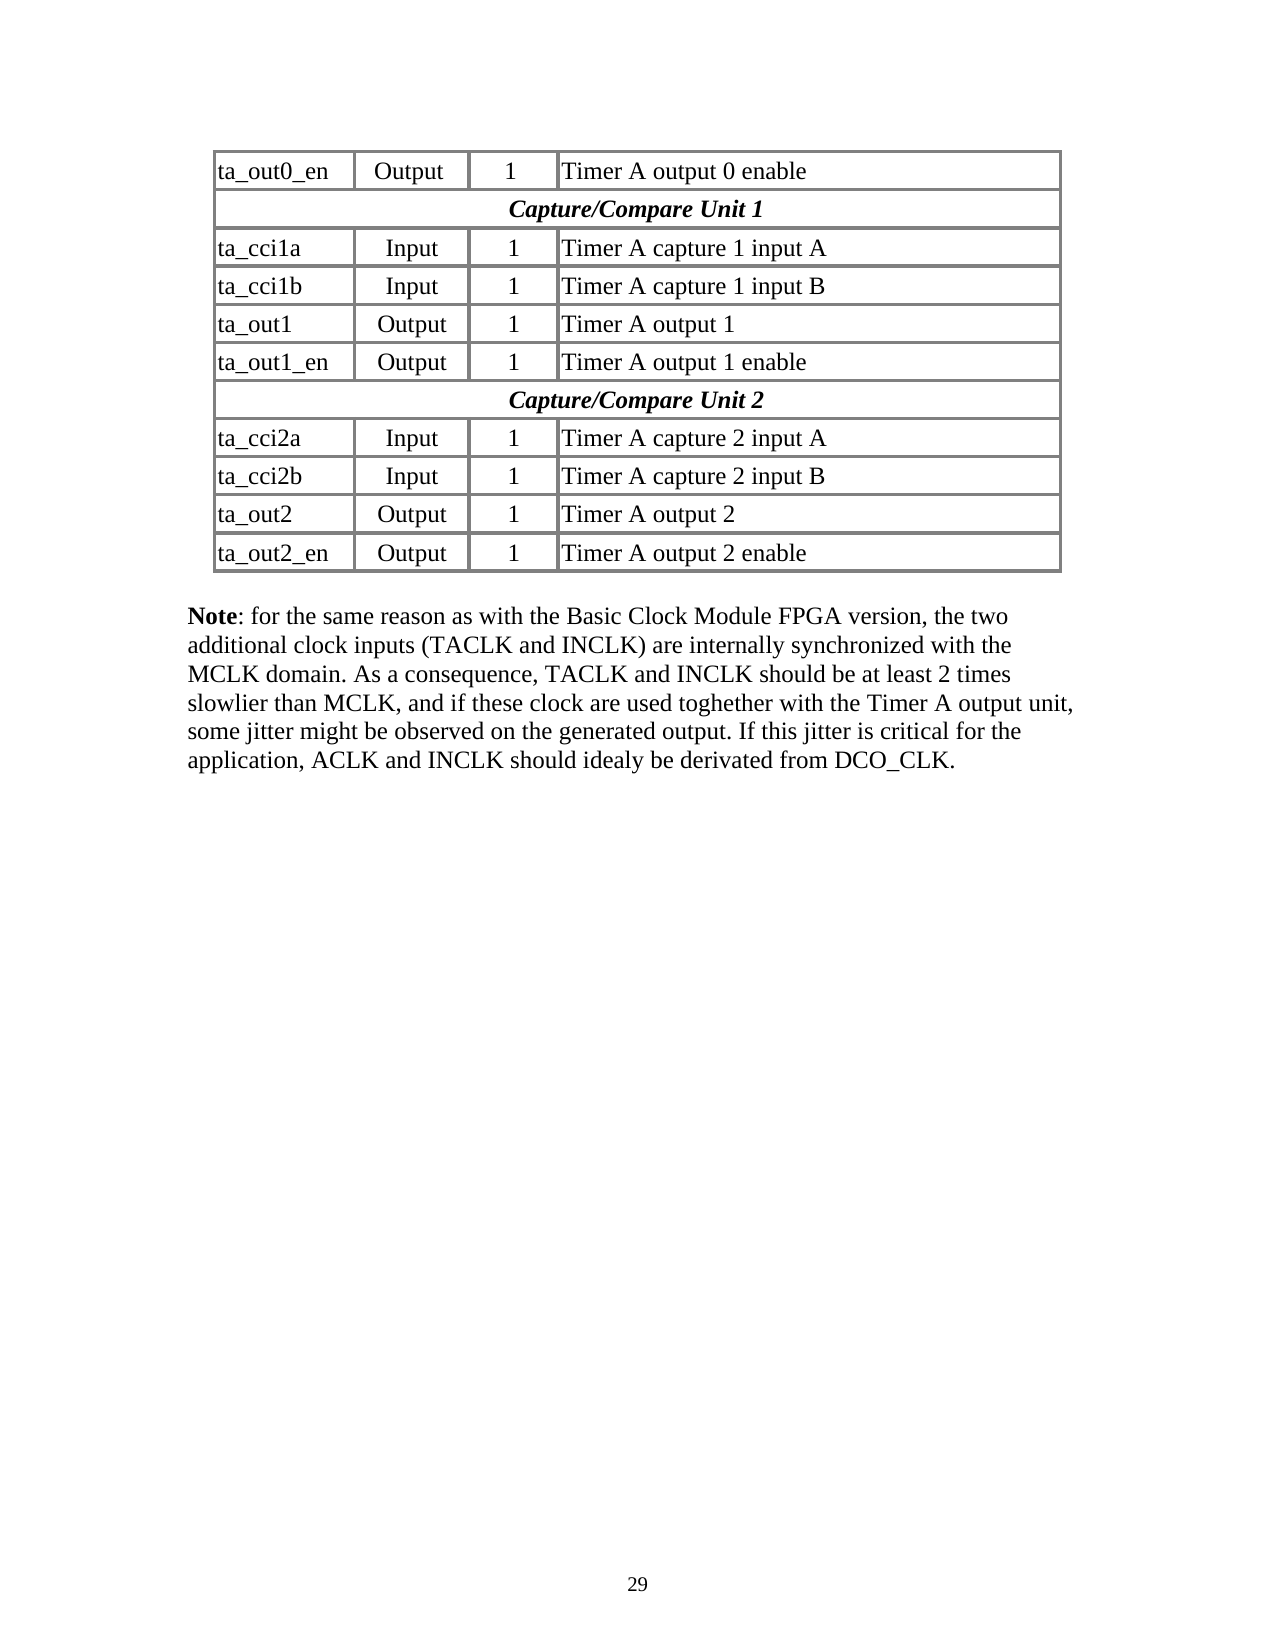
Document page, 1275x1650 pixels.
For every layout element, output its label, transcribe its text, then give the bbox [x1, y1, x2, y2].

table_cell 1 [471, 458, 556, 493]
table_cell ta_cci1b [216, 268, 353, 302]
table_cell Output [356, 344, 467, 379]
table_cell ta_cci1a [216, 230, 353, 264]
table_cell ta_out1_en [216, 344, 353, 379]
table_cell Timer A capture 1 input A [560, 230, 1059, 264]
table_cell Input [356, 458, 467, 493]
table_cell 1 [471, 420, 556, 455]
text Note: for the same reason as with the Basic Clock Module FPGA version, the two additional clock inputs (TACLK and INCLK) are internally synchronized with the MCLK domain. As a consequence, TACLK and INCLK should be at least 2 times slowlier than MCLK, and if these clock are used toghether with the Timer A output unit, some jitter might be observed on the generated output. If this jitter is critical for the application, ACLK and INCLK should idealy be derivated from DCO_CLK. [187, 573, 1088, 774]
table_cell Timer A output 2 [560, 496, 1059, 531]
table_cell ta_out2 [216, 496, 353, 531]
table_cell Timer A capture 1 input B [560, 268, 1059, 302]
table_cell Timer A output 0 enable [560, 153, 1059, 188]
table_cell ta_cci2b [216, 458, 353, 493]
table_cell Timer A output 1 [560, 306, 1059, 341]
table_cell Timer A capture 2 input A [560, 420, 1059, 455]
table_cell Timer A capture 2 input B [560, 458, 1059, 493]
table_cell Output [356, 535, 467, 569]
table_cell ta_out2_en [216, 535, 353, 569]
table_cell ta_out0_en [216, 153, 353, 188]
table_cell 1 [471, 344, 556, 379]
table_cell Capture/Compare Unit 2 [216, 382, 1059, 417]
table_cell 1 [471, 535, 556, 569]
table_cell Input [356, 268, 467, 302]
table_cell Capture/Compare Unit 1 [216, 191, 1059, 226]
table_cell Output [356, 306, 467, 341]
table_cell Input [356, 230, 467, 264]
table_cell Output [356, 496, 467, 531]
table_cell 1 [471, 496, 556, 531]
table_cell Timer A output 2 enable [560, 535, 1059, 569]
table_cell 1 [471, 230, 556, 264]
table_cell ta_out1 [216, 306, 353, 341]
table_cell 1 [471, 306, 556, 341]
table_cell 1 [471, 268, 556, 302]
table_cell 1 [471, 153, 556, 188]
table_cell Output [356, 153, 467, 188]
table_cell ta_cci2a [216, 420, 353, 455]
table_cell Input [356, 420, 467, 455]
table_cell Timer A output 1 enable [560, 344, 1059, 379]
